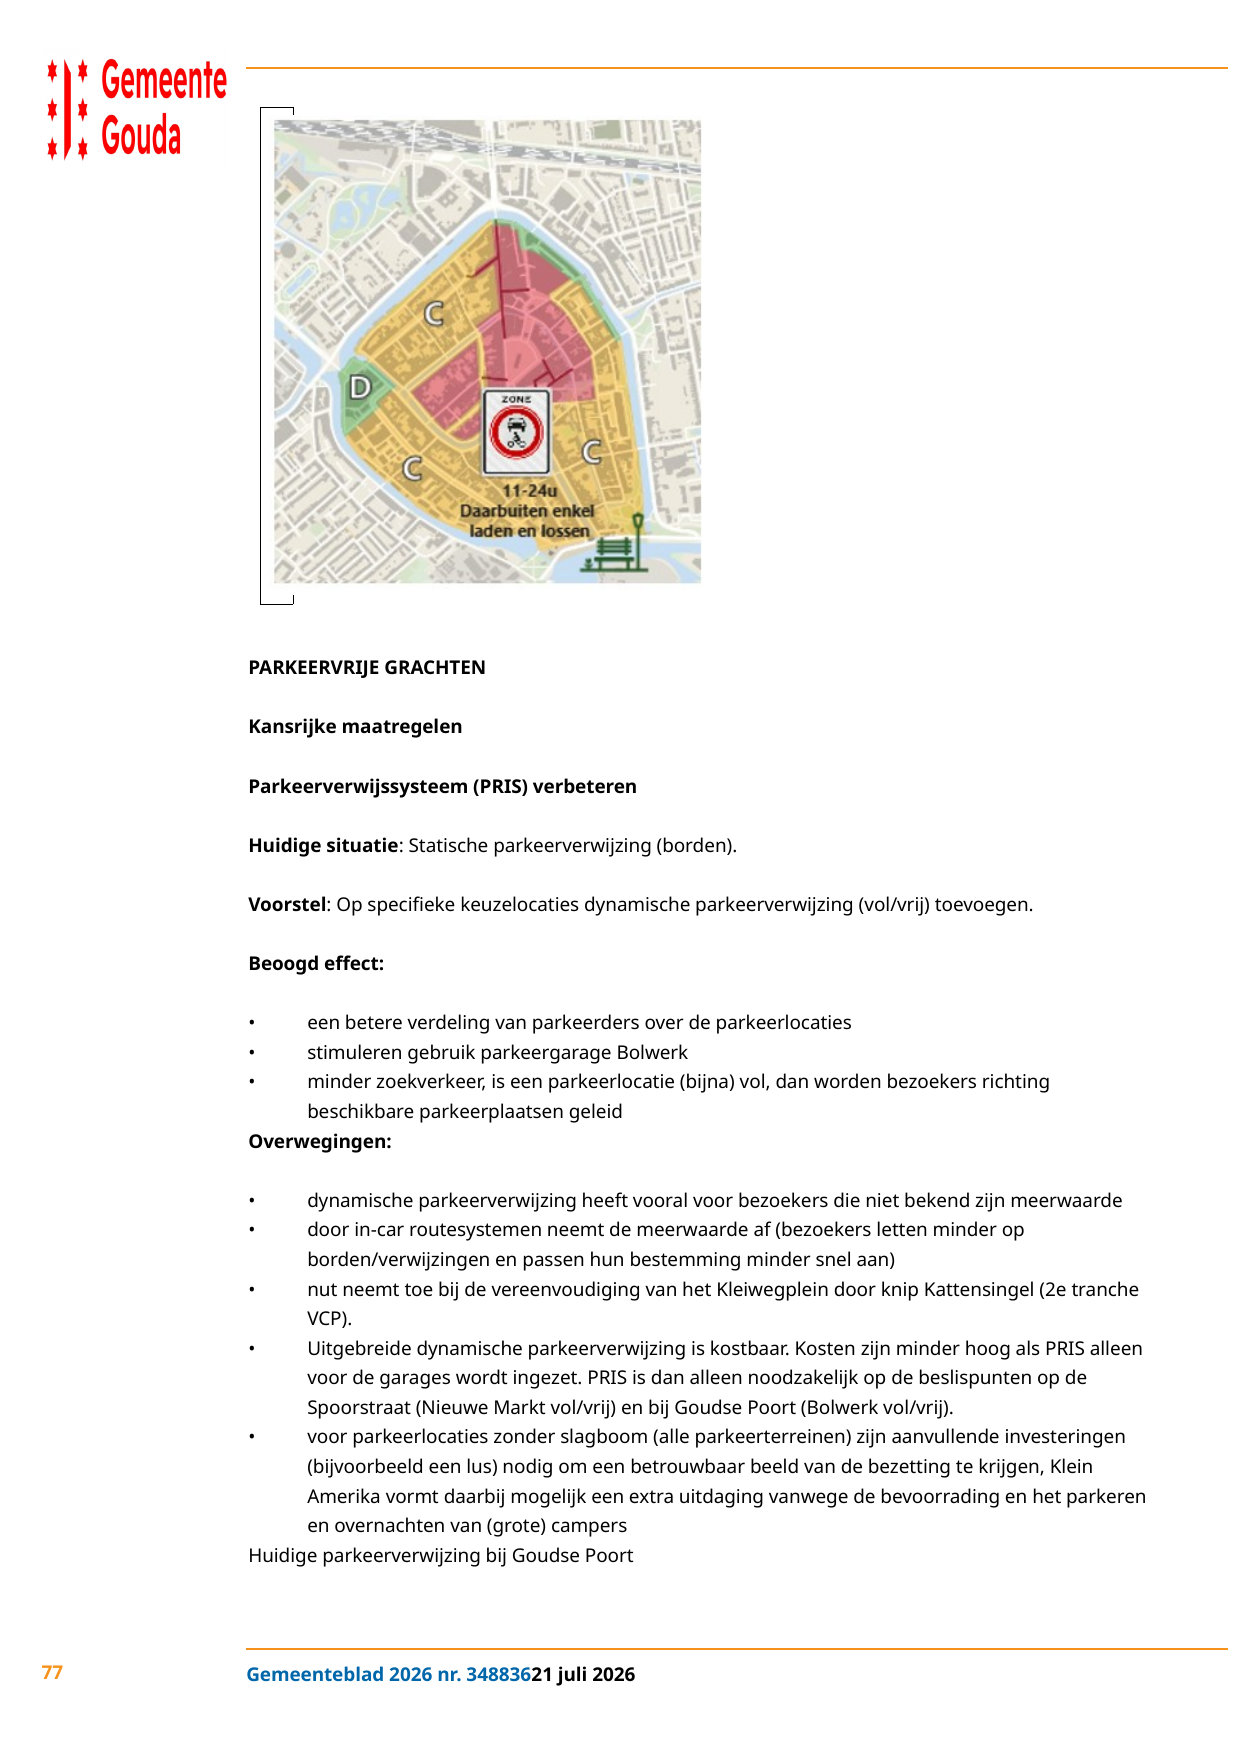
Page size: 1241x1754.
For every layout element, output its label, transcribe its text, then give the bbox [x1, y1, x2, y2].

text Parkeerverwijssysteem (PRIS) verbeteren [248, 773, 1152, 799]
text Huidige parkeerverwijzing bij Goudse Poort [248, 1542, 1152, 1568]
list minder zoekverkeer, is een parkeerlocatie (bijna) vol, dan worden bezoekers richting beschikbare parkeerplaatsen geleid [248, 1069, 1152, 1124]
list stimuleren gebruik parkeergarage Bolwerk [248, 1039, 1152, 1065]
list door in-car routesystemen neemt de meerwaarde af (bezoekers letten minder op borden/verwijzingen en passen hun bestemming minder snel aan) [248, 1217, 1152, 1272]
text PARKEERVRIJE GRACHTEN [248, 654, 1152, 680]
picture [41, 47, 231, 172]
list een betere verdeling van parkeerders over de parkeerlocaties [248, 1009, 1152, 1035]
text Beoogd effect: [248, 950, 1152, 976]
list voor parkeerlocaties zonder slagboom (alle parkeerterreinen) zijn aanvullende investeringen (bijvoorbeeld een lus) nodig om een betrouwbaar beeld van de bezetting te krijgen, Klein Amerika vormt daarbij mogelijk een extra uitdaging vanwege de bevoorrading en het parkeren en overnachten van (grote) campers [248, 1424, 1152, 1538]
text Kansrijke maatregelen [248, 714, 1152, 739]
list Uitgebreide dynamische parkeerverwijzing is kostbaar. Kosten zijn minder hoog als PRIS alleen voor de garages wordt ingezet. PRIS is dan alleen noodzakelijk op de beslispunten op de Spoorstraat (Nieuwe Markt vol/vrij) en bij Goudse Poort (Bolwerk vol/vrij). [248, 1335, 1152, 1420]
text Overwegingen: [248, 1128, 1152, 1154]
text Voorstel: Op specifieke keuzelocaties dynamische parkeerverwijzing (vol/vrij) toevoegen. [248, 891, 1152, 917]
list nut neemt toe bij de vereenvoudiging van het Kleiwegplein door knip Kattensingel (2e tranche VCP). [248, 1276, 1152, 1331]
list dynamische parkeerverwijzing heeft vooral voor bezoekers die niet bekend zijn meerwaarde [248, 1187, 1152, 1213]
text Huidige situatie: Statische parkeerverwijzing (borden). [248, 832, 1152, 858]
picture [268, 115, 1173, 595]
